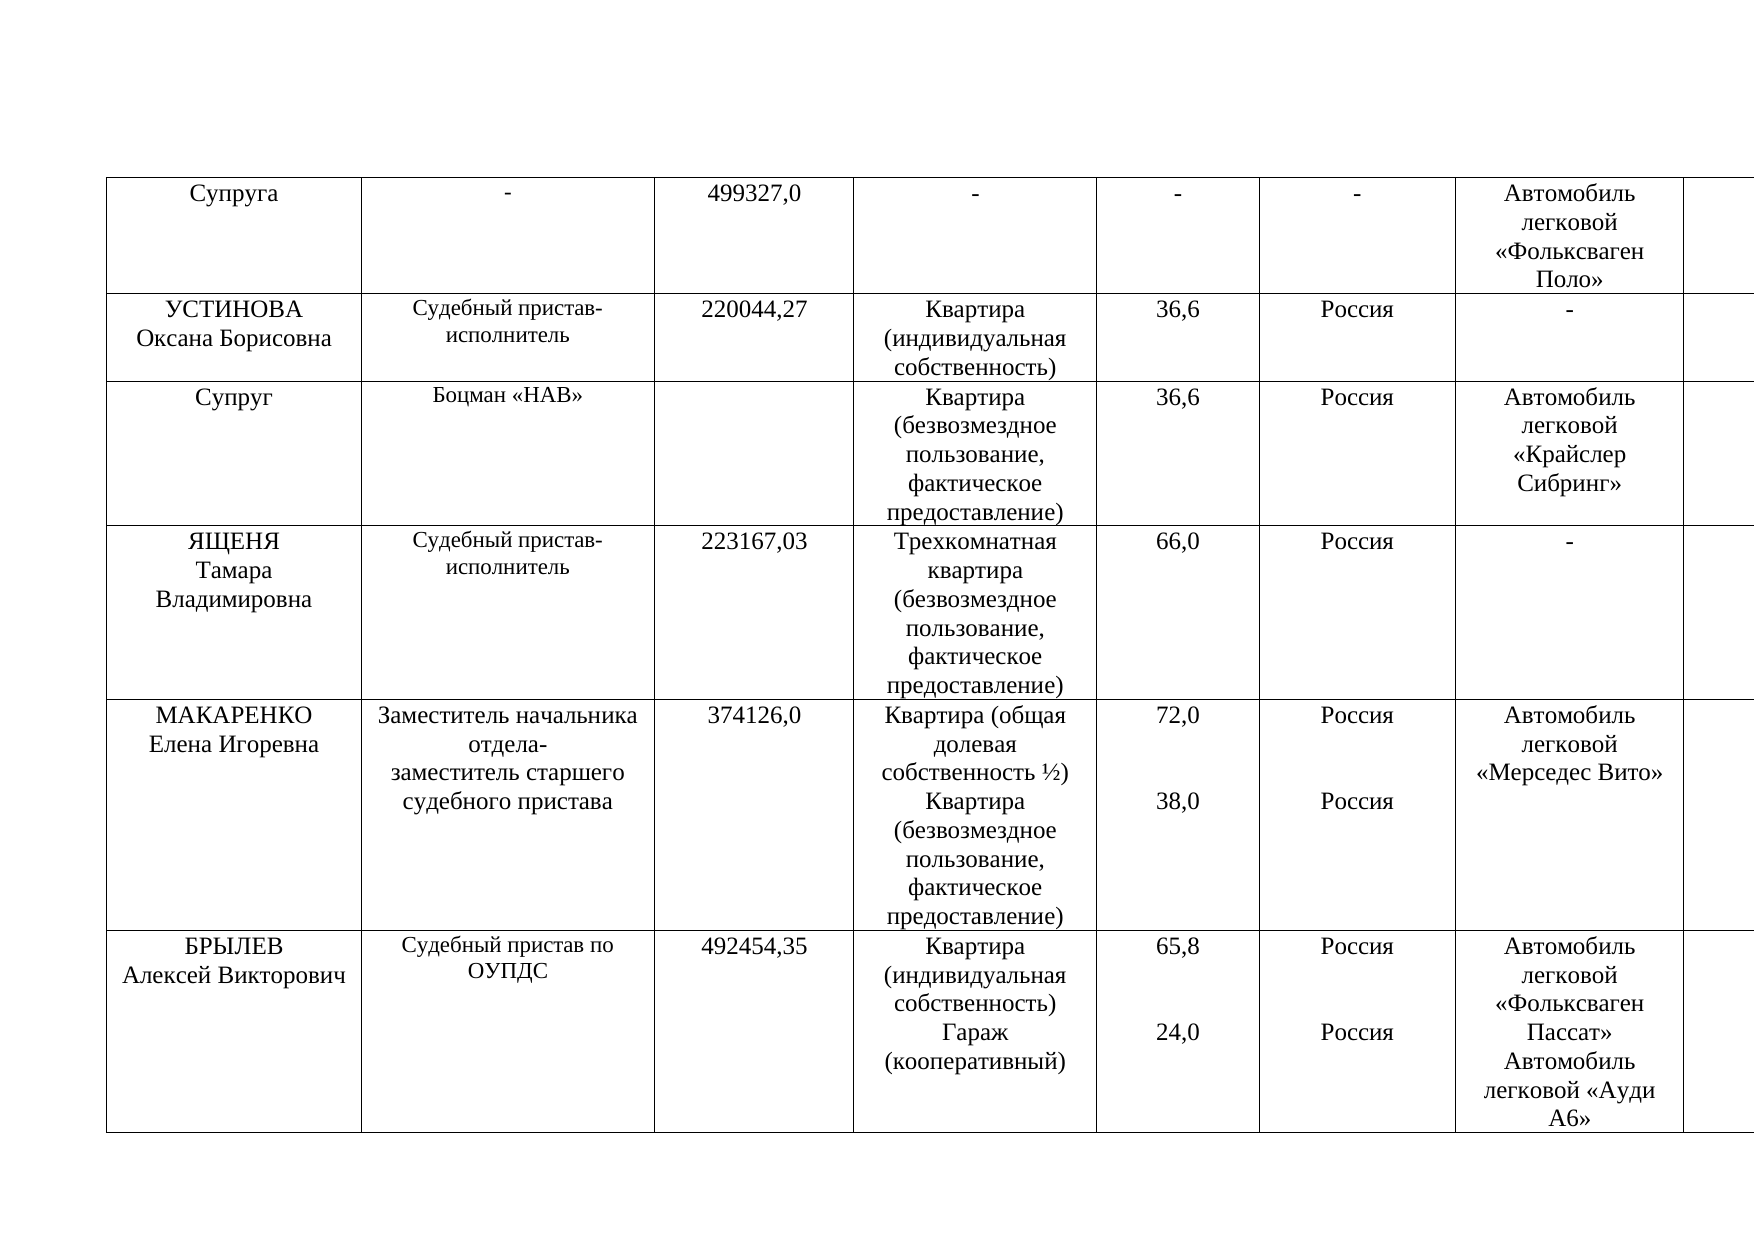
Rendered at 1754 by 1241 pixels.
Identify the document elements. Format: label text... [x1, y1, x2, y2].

table_cell Судебный пристав-исполнитель [362, 526, 654, 699]
table_cell Россия Россия [1260, 931, 1455, 1132]
table_cell Россия [1260, 294, 1455, 381]
table_cell Квартира (общая долевая собственность ½) Квартира (безвозмездное пользование, фактическое предоставление) [854, 700, 1096, 930]
table_cell ЯЩЕНЯ Тамара Владимировна [107, 526, 361, 699]
table_cell [1684, 294, 1754, 381]
table_cell 499327,0 [655, 178, 853, 293]
table_cell Судебный пристав-исполнитель [362, 294, 654, 381]
table_cell 220044,27 [655, 294, 853, 381]
table_cell Квартира (индивидуальная собственность) [854, 294, 1096, 381]
table_cell [1684, 178, 1754, 293]
table_cell УСТИНОВА Оксана Борисовна [107, 294, 361, 381]
table_cell - [1456, 294, 1683, 381]
table_cell [1684, 526, 1754, 699]
table_cell Трехкомнатная квартира (безвозмездное пользование, фактическое предоставление) [854, 526, 1096, 699]
table_cell 374126,0 [655, 700, 853, 930]
table_cell Автомобиль легковой «Фольксваген Поло» [1456, 178, 1683, 293]
table_cell [1684, 931, 1754, 1132]
table_cell [655, 382, 853, 525]
table_cell 36,6 [1097, 294, 1259, 381]
table_cell - [362, 178, 654, 293]
table_cell Квартира (безвозмездное пользование, фактическое предоставление) [854, 382, 1096, 525]
table_cell - [854, 178, 1096, 293]
table_cell - [1260, 178, 1455, 293]
table_cell Супруга [107, 178, 361, 293]
table_cell Автомобиль легковой «Фольксваген Пассат» Автомобиль легковой «Ауди А6» [1456, 931, 1683, 1132]
table_cell Супруг [107, 382, 361, 525]
table_cell МАКАРЕНКО Елена Игоревна [107, 700, 361, 930]
table_cell 66,0 [1097, 526, 1259, 699]
table_cell - [1097, 178, 1259, 293]
table_cell Заместитель начальника отдела- заместитель старшего судебного пристава [362, 700, 654, 930]
table_cell Боцман «НАВ» [362, 382, 654, 525]
table_cell Автомобиль легковой «Мерседес Вито» [1456, 700, 1683, 930]
table_cell Автомобиль легковой «Крайслер Сибринг» [1456, 382, 1683, 525]
table_cell [1684, 382, 1754, 525]
table_cell 72,0 38,0 [1097, 700, 1259, 930]
table_cell 492454,35 [655, 931, 853, 1132]
table_cell 65,8 24,0 [1097, 931, 1259, 1132]
table_cell Россия [1260, 382, 1455, 525]
table_cell Россия [1260, 526, 1455, 699]
table_cell 36,6 [1097, 382, 1259, 525]
table_cell 223167,03 [655, 526, 853, 699]
table_cell - [1456, 526, 1683, 699]
table_cell Судебный пристав по ОУПДС [362, 931, 654, 1132]
table_cell Россия Россия [1260, 700, 1455, 930]
table_cell Квартира (индивидуальная собственность) Гараж (кооперативный) [854, 931, 1096, 1132]
table_cell БРЫЛЕВ Алексей Викторович [107, 931, 361, 1132]
table_cell [1684, 700, 1754, 930]
